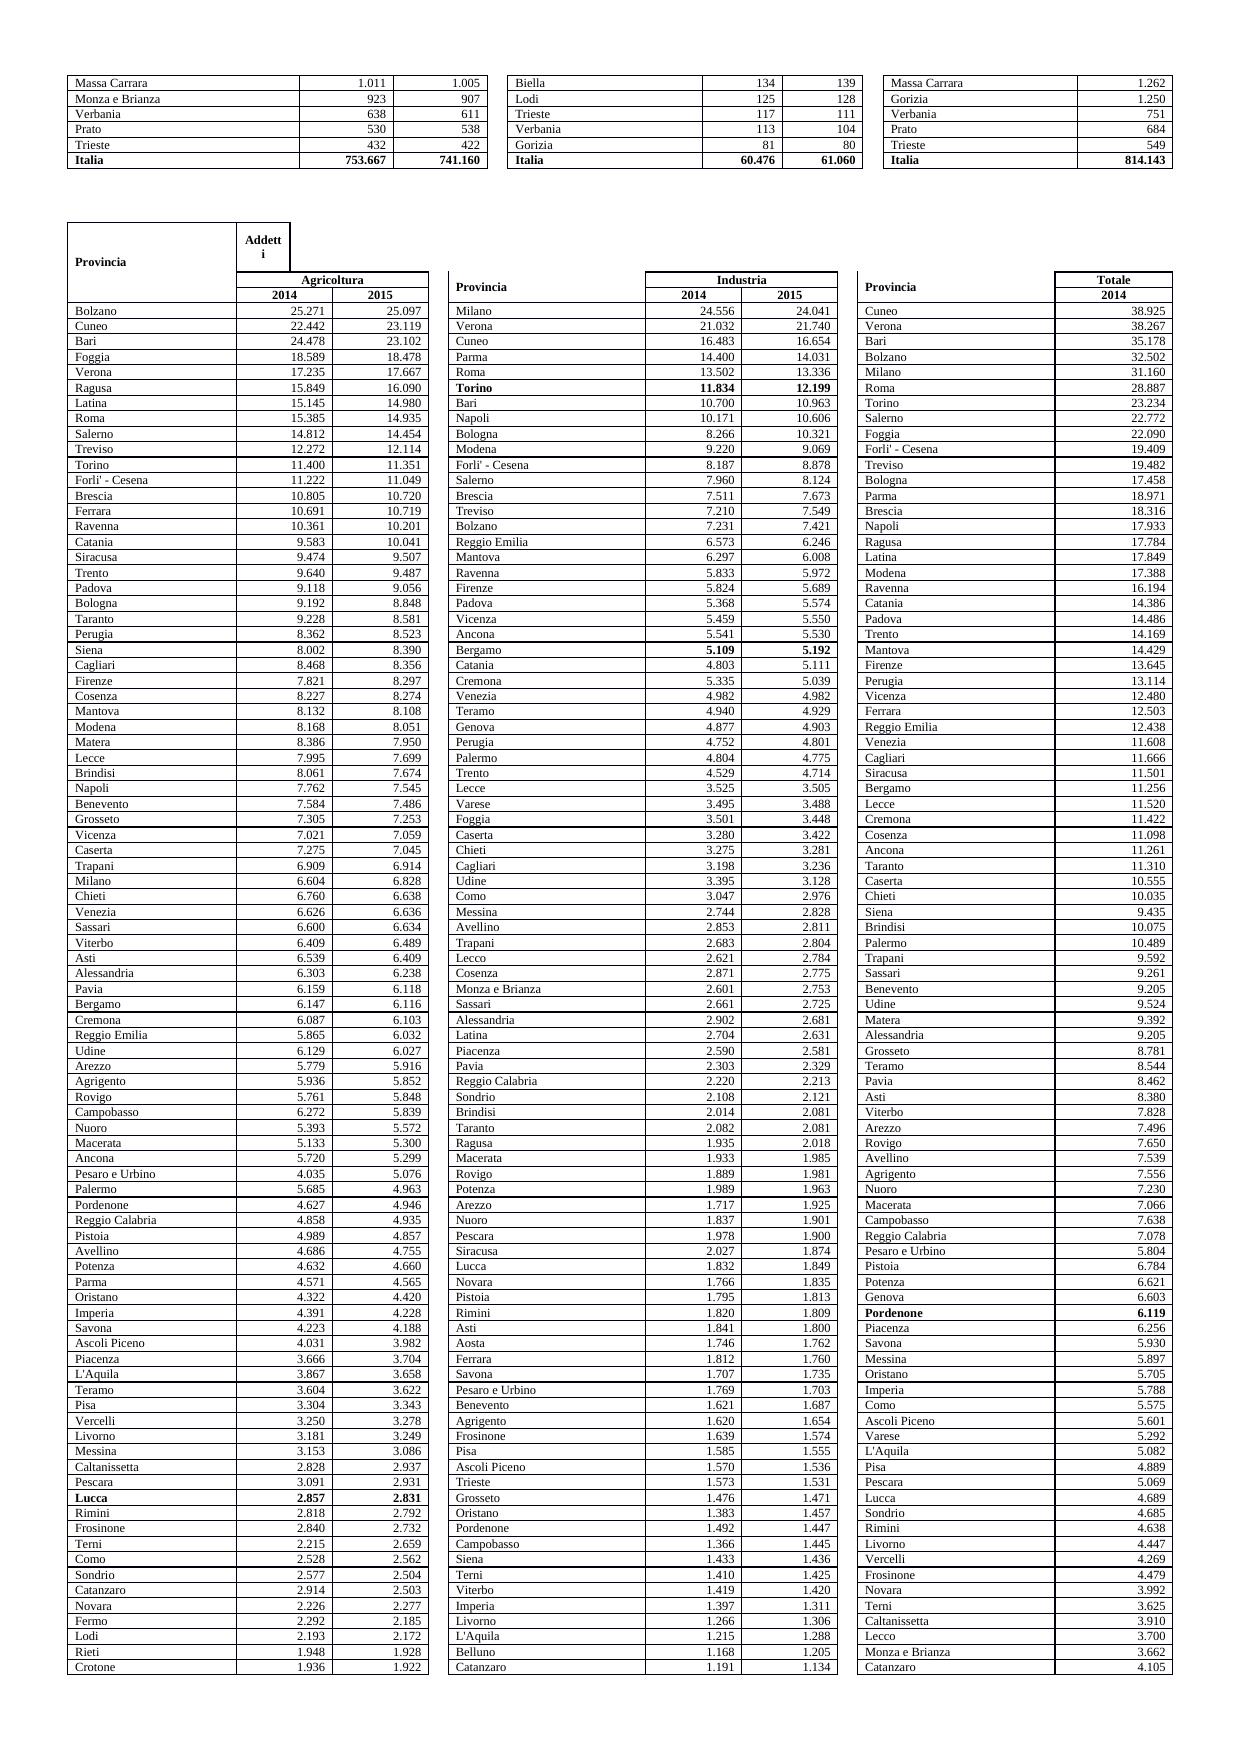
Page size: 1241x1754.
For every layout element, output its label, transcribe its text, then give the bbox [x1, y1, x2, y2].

table_cell 11.098 [1056, 828, 1172, 842]
table_cell 6.600 [237, 920, 332, 934]
table_cell 9.118 [237, 581, 332, 595]
table_cell 6.539 [237, 951, 332, 965]
table_cell Alessandria [858, 1028, 1054, 1042]
table_cell Catanzaro [68, 1583, 236, 1597]
table_cell Verbania [68, 107, 299, 121]
table_cell Bologna [858, 473, 1054, 487]
table_cell 2.577 [237, 1568, 332, 1582]
table_cell [838, 888, 857, 903]
table_cell Imperia [68, 1305, 236, 1320]
table_cell Reggio Calabria [68, 1213, 236, 1227]
table_cell 4.935 [333, 1213, 428, 1227]
table_cell Bergamo [858, 781, 1054, 796]
table_cell [838, 1011, 857, 1027]
table_cell [429, 1196, 448, 1212]
table_cell Foggia [68, 350, 236, 364]
table_cell Lecce [68, 750, 236, 765]
table_cell Torino [858, 396, 1054, 410]
table_cell 1.707 [646, 1367, 741, 1381]
table_cell Pesaro e Urbino [858, 1244, 1054, 1258]
table_cell [429, 873, 448, 888]
table_cell 2.931 [333, 1475, 428, 1489]
table_cell Rimini [68, 1506, 236, 1520]
table_cell Potenza [858, 1275, 1054, 1289]
table_cell Novara [449, 1275, 645, 1289]
table_cell 6.256 [1056, 1321, 1172, 1335]
table_cell 611 [394, 107, 487, 121]
table_cell 2.277 [333, 1598, 428, 1613]
table_cell 10.691 [237, 504, 332, 518]
table_cell 4.391 [237, 1305, 332, 1320]
table_cell Grosseto [858, 1043, 1054, 1058]
table_cell Catania [858, 596, 1054, 611]
table_cell 6.626 [237, 905, 332, 919]
table_cell 8.380 [1056, 1090, 1172, 1104]
table_cell Pesaro e Urbino [68, 1167, 236, 1181]
table_cell Lucca [449, 1259, 645, 1273]
table_header Addetti [237, 223, 289, 271]
table_cell Taranto [858, 858, 1054, 873]
table_cell Treviso [449, 504, 645, 518]
table_cell Ancona [68, 1151, 236, 1166]
table_cell Macerata [68, 1136, 236, 1150]
table_cell [429, 749, 448, 765]
table_cell 4.929 [742, 704, 837, 718]
table_cell 1.215 [646, 1629, 741, 1643]
table_cell 8.108 [333, 704, 428, 718]
table_cell 8.168 [237, 720, 332, 734]
table_cell Verona [858, 319, 1054, 333]
table_cell 9.640 [237, 565, 332, 580]
table_cell 2.220 [646, 1074, 741, 1088]
table_cell Ragusa [449, 1136, 645, 1150]
table_cell 17.388 [1056, 565, 1172, 580]
table_cell [429, 1566, 448, 1582]
table_cell 5.192 [742, 643, 837, 657]
table_cell 14.031 [742, 350, 837, 364]
table_cell 8.266 [646, 427, 741, 441]
table_cell 1.963 [742, 1182, 837, 1196]
table_cell Perugia [858, 673, 1054, 688]
table_cell Gorizia [884, 91, 1077, 106]
table_cell 3.395 [646, 874, 741, 888]
table_cell [429, 302, 448, 318]
table_cell [429, 1104, 448, 1119]
table_cell 24.556 [646, 303, 741, 318]
table_cell Sondrio [449, 1090, 645, 1104]
table_cell Brindisi [68, 766, 236, 780]
table_cell 24.478 [237, 334, 332, 348]
table_cell [429, 1520, 448, 1536]
table_cell Foggia [858, 427, 1054, 441]
table_cell 4.188 [333, 1321, 428, 1335]
table_cell 1.366 [646, 1537, 741, 1551]
table_cell Lucca [858, 1490, 1054, 1505]
table_cell 2014 [1056, 288, 1172, 302]
table_cell 1.476 [646, 1490, 741, 1505]
table_cell 6.489 [333, 935, 428, 950]
table_cell [429, 826, 448, 842]
table_cell 2.753 [742, 982, 837, 996]
table_cell Grosseto [68, 812, 236, 826]
table_cell Asti [449, 1321, 645, 1335]
table_cell 638 [300, 107, 393, 121]
table_cell 1.832 [646, 1259, 741, 1273]
table_cell 1.536 [742, 1460, 837, 1474]
table_cell 2015 [333, 288, 428, 302]
table_cell 3.448 [742, 812, 837, 826]
table_cell 25.097 [333, 303, 428, 318]
table_cell [838, 1412, 857, 1428]
table_cell 5.076 [333, 1167, 428, 1181]
table_cell [838, 1505, 857, 1520]
table_cell Torino [449, 380, 645, 395]
table_cell [838, 811, 857, 826]
table_cell 10.171 [646, 411, 741, 426]
table_cell 139 [783, 76, 862, 90]
table_cell 5.575 [1056, 1398, 1172, 1412]
table_cell 23.234 [1056, 396, 1172, 410]
table_cell 7.496 [1056, 1120, 1172, 1135]
table_cell [429, 1443, 448, 1458]
table_cell 9.056 [333, 581, 428, 595]
table_cell 22.772 [1056, 411, 1172, 426]
table_cell 2.581 [742, 1043, 837, 1058]
table_cell 814.143 [1078, 153, 1172, 167]
table_cell 19.482 [1056, 458, 1172, 472]
table_cell 2.976 [742, 889, 837, 903]
table_cell 11.834 [646, 380, 741, 395]
table_cell Verona [449, 319, 645, 333]
table_cell 11.310 [1056, 858, 1172, 873]
table_cell Livorno [449, 1614, 645, 1628]
table_cell [429, 1397, 448, 1412]
table_cell Belluno [449, 1645, 645, 1659]
table_cell [429, 888, 448, 903]
table_cell 17.933 [1056, 519, 1172, 533]
table_cell 3.181 [237, 1429, 332, 1443]
table_cell 2.857 [237, 1490, 332, 1505]
table_cell Reggio Emilia [858, 720, 1054, 734]
table_cell [429, 1212, 448, 1227]
table_cell 3.275 [646, 843, 741, 857]
table_cell Brindisi [449, 1105, 645, 1119]
table_cell 14.429 [1056, 643, 1172, 657]
table_cell Prato [68, 122, 299, 137]
table_cell Como [858, 1398, 1054, 1412]
table_cell 1.985 [742, 1151, 837, 1166]
table_cell 8.227 [237, 689, 332, 703]
table_cell Pesaro e Urbino [449, 1383, 645, 1397]
table_cell 432 [300, 138, 393, 152]
table_cell Avellino [449, 920, 645, 934]
table_cell Pordenone [858, 1305, 1054, 1320]
table_cell Salerno [449, 473, 645, 487]
table_cell 35.178 [1056, 334, 1172, 348]
table_cell 7.821 [237, 673, 332, 688]
table_cell Nuoro [858, 1182, 1054, 1196]
table_cell 14.812 [237, 427, 332, 441]
table_cell Ferrara [449, 1352, 645, 1366]
table_cell 5.839 [333, 1105, 428, 1119]
table_cell 4.803 [646, 658, 741, 672]
table_cell 1.925 [742, 1198, 837, 1212]
table_cell 1.762 [742, 1336, 837, 1351]
table_cell Pistoia [858, 1259, 1054, 1273]
table_cell 21.740 [742, 319, 837, 333]
table_cell 1.383 [646, 1506, 741, 1520]
table_cell 2014 [646, 288, 741, 302]
table_cell 2.937 [333, 1460, 428, 1474]
table_cell 17.235 [237, 365, 332, 379]
table_cell 10.361 [237, 519, 332, 533]
table_cell [838, 842, 857, 857]
table_cell Savona [449, 1367, 645, 1381]
table_cell Caltanissetta [858, 1614, 1054, 1628]
table_cell [838, 1042, 857, 1058]
table_cell Siena [449, 1552, 645, 1566]
table_cell Reggio Calabria [858, 1228, 1054, 1243]
table_cell Padova [858, 612, 1054, 626]
table_cell 6.118 [333, 982, 428, 996]
table_cell Oristano [449, 1506, 645, 1520]
table_cell Vercelli [68, 1413, 236, 1428]
table_cell 5.109 [646, 643, 741, 657]
table_cell [838, 518, 857, 533]
table_cell 907 [394, 91, 487, 106]
table_cell 3.525 [646, 781, 741, 796]
table_cell Crotone [68, 1660, 236, 1674]
table_cell 2.185 [333, 1614, 428, 1628]
table_cell Forli' - Cesena [858, 442, 1054, 456]
table_cell [429, 1474, 448, 1489]
table_cell 2.902 [646, 1013, 741, 1027]
table_cell 2.121 [742, 1090, 837, 1104]
table_cell [838, 472, 857, 487]
table_cell [838, 857, 857, 873]
table_cell 2.082 [646, 1120, 741, 1135]
table_cell 14.980 [333, 396, 428, 410]
table_cell 4.565 [333, 1275, 428, 1289]
table_cell 3.249 [333, 1429, 428, 1443]
table_cell 1.306 [742, 1614, 837, 1628]
table_cell 1.874 [742, 1244, 837, 1258]
table_cell 4.660 [333, 1259, 428, 1273]
table_cell 1.766 [646, 1275, 741, 1289]
table_cell 9.583 [237, 535, 332, 549]
table_cell Salerno [858, 411, 1054, 426]
table_cell 17.667 [333, 365, 428, 379]
table_cell 9.474 [237, 550, 332, 564]
table_cell 2.840 [237, 1521, 332, 1536]
table_cell Ravenna [68, 519, 236, 533]
table_cell 9.507 [333, 550, 428, 564]
table_cell Pescara [68, 1475, 236, 1489]
table_cell 4.801 [742, 735, 837, 749]
table_cell 16.654 [742, 334, 837, 348]
table_cell [429, 379, 448, 395]
table_cell 7.673 [742, 488, 837, 503]
table_cell Bolzano [68, 303, 236, 318]
table_cell 2.213 [742, 1074, 837, 1088]
table_cell Caserta [68, 843, 236, 857]
table_cell Agrigento [449, 1413, 645, 1428]
table_cell 2.828 [237, 1460, 332, 1474]
table_cell 7.486 [333, 797, 428, 811]
table_cell Provincia [858, 271, 1054, 302]
table_cell Monza e Brianza [858, 1645, 1054, 1659]
table_cell 6.604 [237, 874, 332, 888]
table_cell [429, 904, 448, 919]
table_cell 5.916 [333, 1059, 428, 1073]
table_cell Firenze [68, 673, 236, 688]
table_cell 8.051 [333, 720, 428, 734]
table_cell Vercelli [858, 1552, 1054, 1566]
table_cell Treviso [68, 442, 236, 456]
table_cell Verona [68, 365, 236, 379]
table_cell 7.545 [333, 781, 428, 796]
table_cell 923 [300, 91, 393, 106]
table_cell 5.082 [1056, 1444, 1172, 1458]
table_cell 24.041 [742, 303, 837, 318]
table_cell [429, 1243, 448, 1258]
table_cell Bolzano [449, 519, 645, 533]
table_cell 8.002 [237, 643, 332, 657]
table_cell Firenze [858, 658, 1054, 672]
table_cell Brescia [68, 488, 236, 503]
table_cell 125 [703, 91, 782, 106]
table_cell 1.812 [646, 1352, 741, 1366]
table_cell 2.504 [333, 1568, 428, 1582]
table_cell Como [68, 1552, 236, 1566]
table_cell 2.590 [646, 1043, 741, 1058]
table_cell 8.187 [646, 458, 741, 472]
table_cell Taranto [449, 1120, 645, 1135]
table_cell [429, 364, 448, 379]
table_cell 6.008 [742, 550, 837, 564]
table_cell 10.321 [742, 427, 837, 441]
table_cell Matera [68, 735, 236, 749]
table_cell 4.031 [237, 1336, 332, 1351]
table_cell 3.488 [742, 797, 837, 811]
table_cell 113 [703, 122, 782, 137]
table_cell 1.005 [394, 76, 487, 90]
table_cell 22.442 [237, 319, 332, 333]
table_cell [863, 90, 883, 106]
table_cell Siracusa [449, 1244, 645, 1258]
table_cell 8.132 [237, 704, 332, 718]
table_cell 7.674 [333, 766, 428, 780]
table_cell Mantova [449, 550, 645, 564]
table_cell 6.238 [333, 966, 428, 981]
table_cell Novara [68, 1598, 236, 1613]
table_cell [838, 1027, 857, 1042]
table_cell [429, 1042, 448, 1058]
table_cell 5.865 [237, 1028, 332, 1042]
table_cell [429, 796, 448, 811]
table_cell [838, 1304, 857, 1320]
table_cell [838, 919, 857, 934]
table_cell Lodi [508, 91, 702, 106]
table_cell 5.541 [646, 627, 741, 641]
table_cell [429, 950, 448, 965]
table_cell 7.511 [646, 488, 741, 503]
table_cell Roma [68, 411, 236, 426]
table_cell [429, 965, 448, 981]
table_cell 2014 [237, 288, 332, 302]
table_cell Potenza [68, 1259, 236, 1273]
table_cell Parma [68, 1275, 236, 1289]
table_cell L'Aquila [858, 1444, 1054, 1458]
table_cell 538 [394, 122, 487, 137]
table_cell [838, 1628, 857, 1643]
table_cell Caserta [449, 828, 645, 842]
table_cell Lecco [858, 1629, 1054, 1643]
table_cell Cagliari [449, 858, 645, 873]
table_cell 8.362 [237, 627, 332, 641]
table_cell [838, 1659, 857, 1674]
table_cell Sassari [858, 966, 1054, 981]
table_cell 7.275 [237, 843, 332, 857]
table_cell Cosenza [449, 966, 645, 981]
table_cell 2.681 [742, 1013, 837, 1027]
table_cell 4.571 [237, 1275, 332, 1289]
table_cell [838, 1289, 857, 1304]
table_cell 4.775 [742, 750, 837, 765]
table_cell Arezzo [858, 1120, 1054, 1135]
table_cell 4.989 [237, 1228, 332, 1243]
table_cell Rieti [68, 1645, 236, 1659]
table_cell 3.153 [237, 1444, 332, 1458]
table_cell Avellino [858, 1151, 1054, 1166]
table_cell [429, 1073, 448, 1088]
table_cell 1.935 [646, 1136, 741, 1150]
table_cell Cuneo [858, 303, 1054, 318]
table_cell 15.385 [237, 411, 332, 426]
table_cell Trapani [858, 951, 1054, 965]
table_cell [838, 1196, 857, 1212]
table_cell Ascoli Piceno [858, 1413, 1054, 1428]
table_cell 5.292 [1056, 1429, 1172, 1443]
table_cell 3.304 [237, 1398, 332, 1412]
table_cell [429, 1274, 448, 1289]
table_cell 3.867 [237, 1367, 332, 1381]
table_cell Benevento [68, 797, 236, 811]
table_cell Lecce [858, 797, 1054, 811]
table_cell Pavia [449, 1059, 645, 1073]
table_cell Agrigento [858, 1167, 1054, 1181]
table_cell [429, 1536, 448, 1551]
table_cell 1.492 [646, 1521, 741, 1536]
table_cell 1.288 [742, 1629, 837, 1643]
table_cell 2.172 [333, 1629, 428, 1643]
table_cell 6.246 [742, 535, 837, 549]
table_cell Latina [449, 1028, 645, 1042]
table_cell Ferrara [68, 504, 236, 518]
table_cell 6.103 [333, 1013, 428, 1027]
table_cell Savona [858, 1336, 1054, 1351]
table_cell [838, 410, 857, 426]
table_cell 11.400 [237, 458, 332, 472]
table_cell [429, 626, 448, 641]
table_cell [863, 137, 883, 152]
table_cell Pistoia [449, 1290, 645, 1304]
table_cell 8.544 [1056, 1059, 1172, 1073]
table_cell 8.848 [333, 596, 428, 611]
table_cell 11.049 [333, 473, 428, 487]
table_cell [838, 965, 857, 981]
table_cell Pavia [858, 1074, 1054, 1088]
table_cell 5.300 [333, 1136, 428, 1150]
table_cell Messina [449, 905, 645, 919]
table_cell [429, 1289, 448, 1304]
table_cell 3.047 [646, 889, 741, 903]
table_cell [838, 1181, 857, 1196]
table_cell Genova [858, 1290, 1054, 1304]
table_cell Livorno [68, 1429, 236, 1443]
table_cell [838, 456, 857, 472]
table_cell Parma [449, 350, 645, 364]
table_cell 4.686 [237, 1244, 332, 1258]
table_cell 1.922 [333, 1660, 428, 1674]
table_cell 7.021 [237, 828, 332, 842]
table_cell 17.784 [1056, 535, 1172, 549]
table_cell [838, 1644, 857, 1659]
table_cell [429, 1335, 448, 1351]
table_cell Palermo [858, 935, 1054, 950]
table_cell [429, 1489, 448, 1505]
table_cell 81 [703, 138, 782, 152]
table_cell 6.409 [333, 951, 428, 965]
table_cell [429, 719, 448, 734]
table_cell 530 [300, 122, 393, 137]
table_cell Arezzo [68, 1059, 236, 1073]
table_cell 1.205 [742, 1645, 837, 1659]
table_cell 2.725 [742, 997, 837, 1011]
table_cell 5.530 [742, 627, 837, 641]
table_cell 14.400 [646, 350, 741, 364]
table_cell Imperia [858, 1383, 1054, 1397]
table_cell 1.573 [646, 1475, 741, 1489]
table_cell [838, 1428, 857, 1443]
table_cell 1.820 [646, 1305, 741, 1320]
table_cell 2.226 [237, 1598, 332, 1613]
table_cell [429, 1058, 448, 1073]
table_cell 1.654 [742, 1413, 837, 1428]
table_cell 104 [783, 122, 862, 137]
table_cell 4.420 [333, 1290, 428, 1304]
table_cell [429, 564, 448, 580]
table_cell [838, 780, 857, 796]
table_cell Cremona [449, 673, 645, 688]
table_cell Matera [858, 1013, 1054, 1027]
table_cell 7.539 [1056, 1151, 1172, 1166]
table_cell Vicenza [449, 612, 645, 626]
table_cell 7.231 [646, 519, 741, 533]
table_cell 4.903 [742, 720, 837, 734]
table_cell [838, 564, 857, 580]
table_cell [838, 580, 857, 595]
table_cell 2.215 [237, 1537, 332, 1551]
table_cell 5.335 [646, 673, 741, 688]
table_cell Trento [68, 565, 236, 580]
table_cell [838, 1227, 857, 1243]
table_cell [429, 780, 448, 796]
table_cell Teramo [449, 704, 645, 718]
table_cell 3.128 [742, 874, 837, 888]
table_cell 7.549 [742, 504, 837, 518]
table_cell 5.930 [1056, 1336, 1172, 1351]
table_cell [838, 302, 857, 318]
table_cell 8.297 [333, 673, 428, 688]
table_cell [429, 1181, 448, 1196]
table_cell [838, 1443, 857, 1458]
table_cell [838, 271, 857, 287]
table_cell Brindisi [858, 920, 1054, 934]
table_cell 1.191 [646, 1660, 741, 1674]
table_cell 9.524 [1056, 997, 1172, 1011]
table_cell 4.105 [1056, 1660, 1172, 1674]
table_cell 1.948 [237, 1645, 332, 1659]
table_cell Modena [858, 565, 1054, 580]
table_cell 18.316 [1056, 504, 1172, 518]
table_cell 1.620 [646, 1413, 741, 1428]
table_cell [838, 1274, 857, 1289]
table_cell Oristano [68, 1290, 236, 1304]
table_cell Terni [858, 1598, 1054, 1613]
table_cell Bari [449, 396, 645, 410]
table_cell [863, 75, 883, 90]
table_cell Macerata [449, 1151, 645, 1166]
table_cell Modena [68, 720, 236, 734]
table_cell 4.982 [742, 689, 837, 703]
table_cell 1.981 [742, 1167, 837, 1181]
table_cell [838, 487, 857, 503]
table_cell [429, 611, 448, 626]
table_cell Venezia [68, 905, 236, 919]
table_cell Piacenza [858, 1321, 1054, 1335]
table_cell [838, 1489, 857, 1505]
table_cell Siena [68, 643, 236, 657]
table_cell 3.278 [333, 1413, 428, 1428]
table_cell 18.589 [237, 350, 332, 364]
table_cell 15.849 [237, 380, 332, 395]
table_cell [429, 595, 448, 611]
table_cell 4.685 [1056, 1506, 1172, 1520]
table_cell [838, 688, 857, 703]
table_cell 2.601 [646, 982, 741, 996]
table_cell Padova [68, 581, 236, 595]
table_cell 11.422 [1056, 812, 1172, 826]
table_cell [838, 1089, 857, 1104]
table_cell [838, 873, 857, 888]
table_cell 4.689 [1056, 1490, 1172, 1505]
table_cell 14.169 [1056, 627, 1172, 641]
table_cell 5.069 [1056, 1475, 1172, 1489]
table_cell [429, 549, 448, 564]
table_cell Ravenna [858, 581, 1054, 595]
table_cell [838, 1520, 857, 1536]
table_cell 1.262 [1078, 76, 1172, 90]
table_cell Sassari [68, 920, 236, 934]
table_cell Venezia [858, 735, 1054, 749]
table_cell Ancona [449, 627, 645, 641]
table_cell [429, 1227, 448, 1243]
table_cell Cuneo [68, 319, 236, 333]
table_cell Bolzano [858, 350, 1054, 364]
table_cell 1.266 [646, 1614, 741, 1628]
table_cell 10.555 [1056, 874, 1172, 888]
table_cell [838, 981, 857, 996]
table_cell Taranto [68, 612, 236, 626]
table_cell [429, 857, 448, 873]
table_cell [838, 657, 857, 672]
table_cell 1.250 [1078, 91, 1172, 106]
table_cell 31.160 [1056, 365, 1172, 379]
table_cell Avellino [68, 1244, 236, 1258]
table_cell Caltanissetta [68, 1460, 236, 1474]
table_cell Catanzaro [858, 1660, 1054, 1674]
table_cell 11.666 [1056, 750, 1172, 765]
table_cell [429, 472, 448, 487]
table_cell Pordenone [68, 1198, 236, 1212]
table_cell 7.828 [1056, 1105, 1172, 1119]
table_cell 2.292 [237, 1614, 332, 1628]
table_cell 5.459 [646, 612, 741, 626]
table_cell Bergamo [68, 997, 236, 1011]
table_cell 1.928 [333, 1645, 428, 1659]
table_cell Agrigento [68, 1074, 236, 1088]
table_cell [838, 826, 857, 842]
table_header Provincia [68, 223, 236, 302]
table_cell [838, 1335, 857, 1351]
table_cell 1.419 [646, 1583, 741, 1597]
table_cell [838, 1551, 857, 1566]
table_cell Chieti [449, 843, 645, 857]
table_cell [838, 996, 857, 1011]
table_cell 2.081 [742, 1105, 837, 1119]
table_cell 7.230 [1056, 1182, 1172, 1196]
table_cell 1.795 [646, 1290, 741, 1304]
table_cell Trento [449, 766, 645, 780]
table_cell 1.433 [646, 1552, 741, 1566]
table_cell 4.447 [1056, 1537, 1172, 1551]
table_cell 1.436 [742, 1552, 837, 1566]
table_cell Torino [68, 458, 236, 472]
table_cell 4.322 [237, 1290, 332, 1304]
table_cell 1.837 [646, 1213, 741, 1227]
table_cell 5.550 [742, 612, 837, 626]
table_cell [838, 1058, 857, 1073]
table_cell [838, 1613, 857, 1628]
table_cell 4.627 [237, 1198, 332, 1212]
table_cell Trieste [68, 138, 299, 152]
table_cell L'Aquila [68, 1367, 236, 1381]
table_cell [838, 395, 857, 410]
table_cell [429, 1644, 448, 1659]
table_cell Benevento [858, 982, 1054, 996]
table_cell Asti [68, 951, 236, 965]
table_cell Biella [508, 76, 702, 90]
table_cell 8.274 [333, 689, 428, 703]
table_cell Vicenza [858, 689, 1054, 703]
table_cell Alessandria [449, 1013, 645, 1027]
table_cell [838, 1119, 857, 1135]
table_cell 2.659 [333, 1537, 428, 1551]
table_cell 11.501 [1056, 766, 1172, 780]
table_cell 12.199 [742, 380, 837, 395]
table_cell Sondrio [68, 1568, 236, 1582]
table_cell 8.462 [1056, 1074, 1172, 1088]
table_cell [838, 595, 857, 611]
table_cell 11.351 [333, 458, 428, 472]
table_cell 1.471 [742, 1490, 837, 1505]
table_cell Lecce [449, 781, 645, 796]
table_cell [429, 318, 448, 333]
table_cell [429, 580, 448, 595]
table_cell [488, 90, 507, 106]
table_cell 11.256 [1056, 781, 1172, 796]
table_cell 18.971 [1056, 488, 1172, 503]
table_cell 3.505 [742, 781, 837, 796]
table_cell Napoli [449, 411, 645, 426]
table_cell Udine [449, 874, 645, 888]
table_cell [838, 1474, 857, 1489]
table_cell 6.784 [1056, 1259, 1172, 1273]
table_cell Trento [858, 627, 1054, 641]
table_cell Bari [858, 334, 1054, 348]
table_cell 7.059 [333, 828, 428, 842]
table_cell 8.356 [333, 658, 428, 672]
table_cell 6.116 [333, 997, 428, 1011]
table_cell Macerata [858, 1198, 1054, 1212]
table_cell 9.487 [333, 565, 428, 580]
table_cell 8.523 [333, 627, 428, 641]
table_cell 2015 [742, 288, 837, 302]
table_cell 6.603 [1056, 1290, 1172, 1304]
table_cell [838, 672, 857, 688]
table_cell 23.102 [333, 334, 428, 348]
table_cell 3.910 [1056, 1614, 1172, 1628]
table_cell Catanzaro [449, 1660, 645, 1674]
table_cell [429, 1011, 448, 1027]
table_cell Pistoia [68, 1228, 236, 1243]
table_cell 10.201 [333, 519, 428, 533]
table_cell 1.889 [646, 1167, 741, 1181]
table_cell 6.636 [333, 905, 428, 919]
table_cell 4.752 [646, 735, 741, 749]
table_cell 3.658 [333, 1367, 428, 1381]
table_cell 22.090 [1056, 427, 1172, 441]
table_cell Ragusa [68, 380, 236, 395]
table_cell 5.779 [237, 1059, 332, 1073]
table_cell Chieti [68, 889, 236, 903]
table_cell 5.824 [646, 581, 741, 595]
table_cell [863, 152, 883, 167]
table_cell 3.422 [742, 828, 837, 842]
table_cell 38.267 [1056, 319, 1172, 333]
table_cell [429, 287, 448, 302]
table_cell 1.585 [646, 1444, 741, 1458]
table_cell Modena [449, 442, 645, 456]
table_cell 8.386 [237, 735, 332, 749]
table_cell Siracusa [858, 766, 1054, 780]
table_cell [429, 703, 448, 718]
table_cell Lodi [68, 1629, 236, 1643]
table_cell 11.222 [237, 473, 332, 487]
table_cell [429, 1628, 448, 1643]
table_cell 1.735 [742, 1367, 837, 1381]
table_cell 3.250 [237, 1413, 332, 1428]
table_cell Bologna [68, 596, 236, 611]
table_cell [429, 1597, 448, 1613]
table_cell 3.343 [333, 1398, 428, 1412]
table_cell Udine [68, 1043, 236, 1058]
table_cell 7.253 [333, 812, 428, 826]
table_cell 6.272 [237, 1105, 332, 1119]
table_cell 1.760 [742, 1352, 837, 1366]
table_cell [838, 287, 857, 302]
table_cell 12.114 [333, 442, 428, 456]
table_cell 3.198 [646, 858, 741, 873]
table_cell 10.700 [646, 396, 741, 410]
table_cell [838, 904, 857, 919]
table_cell 10.963 [742, 396, 837, 410]
table_cell 3.280 [646, 828, 741, 842]
table_cell Napoli [68, 781, 236, 796]
table_cell [429, 734, 448, 749]
table_cell 2.853 [646, 920, 741, 934]
table_cell 1.933 [646, 1151, 741, 1166]
table_cell 1.425 [742, 1568, 837, 1582]
table_cell 5.804 [1056, 1244, 1172, 1258]
table_cell 3.704 [333, 1352, 428, 1366]
table_cell Roma [449, 365, 645, 379]
table_cell 1.901 [742, 1213, 837, 1227]
table_cell 25.271 [237, 303, 332, 318]
table_cell [429, 1428, 448, 1443]
table_cell 16.483 [646, 334, 741, 348]
table_cell Ferrara [858, 704, 1054, 718]
table_cell 4.889 [1056, 1460, 1172, 1474]
table_cell [429, 1351, 448, 1366]
table_cell [429, 1366, 448, 1381]
table_cell 2.018 [742, 1136, 837, 1150]
table_cell Rimini [858, 1521, 1054, 1536]
table_cell Piacenza [68, 1352, 236, 1366]
table_cell Arezzo [449, 1198, 645, 1212]
table_cell 2.792 [333, 1506, 428, 1520]
table_cell 2.014 [646, 1105, 741, 1119]
table_cell Trapani [449, 935, 645, 950]
table_cell [429, 1258, 448, 1273]
table_cell 3.662 [1056, 1645, 1172, 1659]
table_cell Foggia [449, 812, 645, 826]
table_cell 2.818 [237, 1506, 332, 1520]
table_cell [838, 626, 857, 641]
table_cell Trieste [884, 138, 1077, 152]
table_cell Cremona [858, 812, 1054, 826]
table_cell 9.220 [646, 442, 741, 456]
table_cell [838, 611, 857, 626]
table_cell 5.936 [237, 1074, 332, 1088]
table_cell 1.397 [646, 1598, 741, 1613]
table_cell 5.574 [742, 596, 837, 611]
table_cell 10.719 [333, 504, 428, 518]
table_cell [429, 1027, 448, 1042]
table_cell Milano [449, 303, 645, 318]
table_cell 6.027 [333, 1043, 428, 1058]
table_cell Pisa [68, 1398, 236, 1412]
table_cell 4.858 [237, 1213, 332, 1227]
table_cell 7.699 [333, 750, 428, 765]
table_cell Frosinone [858, 1568, 1054, 1582]
table_cell 5.848 [333, 1090, 428, 1104]
table_cell 8.390 [333, 643, 428, 657]
table_cell Ancona [858, 843, 1054, 857]
table_cell [838, 1150, 857, 1166]
table_cell 2.914 [237, 1583, 332, 1597]
table_cell 11.520 [1056, 797, 1172, 811]
table_cell 3.236 [742, 858, 837, 873]
table_cell 1.841 [646, 1321, 741, 1335]
table_cell [838, 1582, 857, 1597]
table_cell 3.495 [646, 797, 741, 811]
table_cell 2.081 [742, 1120, 837, 1135]
table_cell [429, 441, 448, 456]
table_cell [838, 1366, 857, 1381]
table_cell [429, 518, 448, 533]
table_cell [838, 549, 857, 564]
table_cell Monza e Brianza [449, 982, 645, 996]
table_cell 10.035 [1056, 889, 1172, 903]
table_cell 14.935 [333, 411, 428, 426]
table_cell 7.950 [333, 735, 428, 749]
table_cell Sondrio [858, 1506, 1054, 1520]
table_cell 13.502 [646, 365, 741, 379]
table_cell [838, 333, 857, 348]
table_cell Perugia [449, 735, 645, 749]
table_cell 6.087 [237, 1013, 332, 1027]
table_cell [838, 734, 857, 749]
table_cell 1.555 [742, 1444, 837, 1458]
table_cell [838, 1258, 857, 1273]
table_cell Siracusa [68, 550, 236, 564]
table_cell Cremona [68, 1013, 236, 1027]
table_cell 11.608 [1056, 735, 1172, 749]
table_cell 1.978 [646, 1228, 741, 1243]
table_cell 1.410 [646, 1568, 741, 1582]
table_cell 2.661 [646, 997, 741, 1011]
table_cell 5.299 [333, 1151, 428, 1166]
table_cell 4.982 [646, 689, 741, 703]
table_cell 7.995 [237, 750, 332, 765]
table_cell 1.134 [742, 1660, 837, 1674]
table_cell 4.035 [237, 1167, 332, 1181]
table_cell Genova [449, 720, 645, 734]
table_cell 1.457 [742, 1506, 837, 1520]
table_cell 9.228 [237, 612, 332, 626]
table_cell Alessandria [68, 966, 236, 981]
table_cell 5.705 [1056, 1367, 1172, 1381]
table_cell 3.625 [1056, 1598, 1172, 1613]
table_cell Viterbo [449, 1583, 645, 1597]
table_cell 13.645 [1056, 658, 1172, 672]
table_cell [429, 426, 448, 441]
table_cell [838, 1212, 857, 1227]
table_cell 16.090 [333, 380, 428, 395]
table_cell Latina [858, 550, 1054, 564]
table_cell 6.159 [237, 982, 332, 996]
table_cell Savona [68, 1321, 236, 1335]
table_cell 10.041 [333, 535, 428, 549]
table_cell 7.421 [742, 519, 837, 533]
table_cell 4.946 [333, 1198, 428, 1212]
table_cell Verbania [884, 107, 1077, 121]
table_cell Campobasso [858, 1213, 1054, 1227]
table_cell Brescia [449, 488, 645, 503]
table_cell [838, 534, 857, 549]
table_cell Grosseto [449, 1490, 645, 1505]
table_cell 8.124 [742, 473, 837, 487]
table_cell Ragusa [858, 535, 1054, 549]
table_cell 422 [394, 138, 487, 152]
table_cell [838, 1104, 857, 1119]
table_cell Benevento [449, 1398, 645, 1412]
table_cell Treviso [858, 458, 1054, 472]
table_cell [838, 796, 857, 811]
table_cell 6.297 [646, 550, 741, 564]
table_cell 12.503 [1056, 704, 1172, 718]
table_cell Industria [646, 273, 837, 287]
table_cell 117 [703, 107, 782, 121]
table_cell Teramo [68, 1383, 236, 1397]
table_cell 4.529 [646, 766, 741, 780]
table_cell 1.639 [646, 1429, 741, 1443]
table_cell 4.804 [646, 750, 741, 765]
table_cell 5.133 [237, 1136, 332, 1150]
table_cell 6.634 [333, 920, 428, 934]
table_cell 21.032 [646, 319, 741, 333]
table_cell 5.601 [1056, 1413, 1172, 1428]
table_cell 8.781 [1056, 1043, 1172, 1058]
table_cell Terni [68, 1537, 236, 1551]
table_cell Udine [858, 997, 1054, 1011]
table_cell [429, 333, 448, 348]
table_cell 1.531 [742, 1475, 837, 1489]
table_cell 3.622 [333, 1383, 428, 1397]
table_cell Totale [1056, 273, 1172, 287]
table_cell 2.804 [742, 935, 837, 950]
table_cell 9.261 [1056, 966, 1172, 981]
table_cell [429, 1659, 448, 1674]
table_cell 3.091 [237, 1475, 332, 1489]
table_cell Parma [858, 488, 1054, 503]
table_cell 5.852 [333, 1074, 428, 1088]
table_cell 4.632 [237, 1259, 332, 1273]
table_cell 12.438 [1056, 720, 1172, 734]
table_cell Messina [858, 1352, 1054, 1366]
table_cell [863, 121, 883, 137]
table_cell 17.849 [1056, 550, 1172, 564]
table_cell Nuoro [68, 1120, 236, 1135]
table_cell Massa Carrara [884, 76, 1077, 90]
table_cell Bari [68, 334, 236, 348]
table_cell Rovigo [858, 1136, 1054, 1150]
table_cell Mantova [68, 704, 236, 718]
table_cell 2.503 [333, 1583, 428, 1597]
table_cell 5.039 [742, 673, 837, 688]
table_cell 8.581 [333, 612, 428, 626]
table_cell 2.329 [742, 1059, 837, 1073]
table_cell [488, 121, 507, 137]
table_cell 2.775 [742, 966, 837, 981]
table_cell 5.368 [646, 596, 741, 611]
table_cell Venezia [449, 689, 645, 703]
table_cell [429, 765, 448, 780]
table_cell 3.992 [1056, 1583, 1172, 1597]
table_cell Ascoli Piceno [68, 1336, 236, 1351]
table_cell 12.272 [237, 442, 332, 456]
table_cell Brescia [858, 504, 1054, 518]
table_cell 1.989 [646, 1182, 741, 1196]
table_cell Italia [884, 153, 1077, 167]
table_cell [429, 1412, 448, 1428]
table_cell 3.982 [333, 1336, 428, 1351]
table_cell Pescara [858, 1475, 1054, 1489]
table_cell Bologna [449, 427, 645, 441]
table_cell [838, 379, 857, 395]
table_cell Palermo [449, 750, 645, 765]
table_cell Agricoltura [237, 273, 428, 287]
table_cell 18.478 [333, 350, 428, 364]
table_cell [429, 641, 448, 657]
table_cell Aosta [449, 1336, 645, 1351]
table_cell 2.732 [333, 1521, 428, 1536]
table_cell 7.210 [646, 504, 741, 518]
table_cell 19.409 [1056, 442, 1172, 456]
table_cell 4.857 [333, 1228, 428, 1243]
table_cell 61.060 [783, 153, 862, 167]
table_cell Firenze [449, 581, 645, 595]
table_cell [838, 349, 857, 364]
table_cell 1.717 [646, 1198, 741, 1212]
table_cell Pescara [449, 1228, 645, 1243]
table_cell Rimini [449, 1305, 645, 1320]
table_cell Pordenone [449, 1521, 645, 1536]
table_cell Bergamo [449, 643, 645, 657]
table_cell 1.813 [742, 1290, 837, 1304]
table_cell 14.454 [333, 427, 428, 441]
table_cell 7.078 [1056, 1228, 1172, 1243]
table_cell 4.940 [646, 704, 741, 718]
table_cell Cuneo [449, 334, 645, 348]
table_cell Rovigo [68, 1090, 236, 1104]
table_cell 1.900 [742, 1228, 837, 1243]
table_cell Trapani [68, 858, 236, 873]
table_cell 1.574 [742, 1429, 837, 1443]
table_cell 10.606 [742, 411, 837, 426]
table_cell [429, 1089, 448, 1104]
table_cell 1.800 [742, 1321, 837, 1335]
table_cell [863, 106, 883, 121]
table_cell 7.556 [1056, 1167, 1172, 1181]
table_cell [488, 106, 507, 121]
table_cell Ravenna [449, 565, 645, 580]
table_cell [488, 152, 507, 167]
table_cell 6.147 [237, 997, 332, 1011]
table_cell [838, 318, 857, 333]
table_cell Chieti [858, 889, 1054, 903]
table_cell Vicenza [68, 828, 236, 842]
table_cell Milano [858, 365, 1054, 379]
table_cell 28.887 [1056, 380, 1172, 395]
table_cell 7.650 [1056, 1136, 1172, 1150]
table_cell [429, 688, 448, 703]
table_cell 4.963 [333, 1182, 428, 1196]
table_cell 2.683 [646, 935, 741, 950]
table_cell [429, 919, 448, 934]
table_cell 80 [783, 138, 862, 152]
table_cell Pisa [858, 1460, 1054, 1474]
table_cell [429, 996, 448, 1011]
table_cell 8.061 [237, 766, 332, 780]
table_cell 3.501 [646, 812, 741, 826]
table_cell 4.269 [1056, 1552, 1172, 1566]
table_cell Varese [449, 797, 645, 811]
table_cell Provincia [449, 271, 645, 302]
table_cell [838, 426, 857, 441]
table_cell Cagliari [68, 658, 236, 672]
table_cell Terni [449, 1568, 645, 1582]
table_cell 9.592 [1056, 951, 1172, 965]
table_cell 2.108 [646, 1090, 741, 1104]
table_cell Messina [68, 1444, 236, 1458]
table_cell 2.744 [646, 905, 741, 919]
table_cell 8.468 [237, 658, 332, 672]
table_cell Napoli [858, 519, 1054, 533]
table_cell Perugia [68, 627, 236, 641]
table_cell 5.761 [237, 1090, 332, 1104]
table_cell Reggio Emilia [68, 1028, 236, 1042]
table_cell 14.486 [1056, 612, 1172, 626]
table_cell [838, 765, 857, 780]
table_cell 751 [1078, 107, 1172, 121]
table_cell Pisa [449, 1444, 645, 1458]
table_cell 5.393 [237, 1120, 332, 1135]
table_cell 9.205 [1056, 1028, 1172, 1042]
table_cell Oristano [858, 1367, 1054, 1381]
table_cell [429, 395, 448, 410]
table_cell [838, 950, 857, 965]
table_cell Novara [858, 1583, 1054, 1597]
table_cell [838, 1166, 857, 1181]
table_cell [429, 503, 448, 518]
table_cell 1.703 [742, 1383, 837, 1397]
table_cell 2.027 [646, 1244, 741, 1258]
table_cell [429, 1459, 448, 1474]
table_cell 753.667 [300, 153, 393, 167]
table_cell 23.119 [333, 319, 428, 333]
table_cell [488, 137, 507, 152]
table_cell 1.687 [742, 1398, 837, 1412]
table_cell [838, 503, 857, 518]
table_cell 13.336 [742, 365, 837, 379]
table_cell 2.631 [742, 1028, 837, 1042]
table_cell 134 [703, 76, 782, 90]
table_cell [838, 1351, 857, 1366]
table_cell [429, 1119, 448, 1135]
table_cell [838, 934, 857, 950]
table_cell [838, 1073, 857, 1088]
table_cell 7.305 [237, 812, 332, 826]
table_cell 2.871 [646, 966, 741, 981]
table_cell L'Aquila [449, 1629, 645, 1643]
table_cell [429, 657, 448, 672]
table_cell [429, 934, 448, 950]
table_cell Milano [68, 874, 236, 888]
table_cell [429, 534, 448, 549]
table_cell 1.769 [646, 1383, 741, 1397]
table_cell 5.111 [742, 658, 837, 672]
table_cell Frosinone [449, 1429, 645, 1443]
table_cell 6.303 [237, 966, 332, 981]
table_cell 2.528 [237, 1552, 332, 1566]
table_cell 5.788 [1056, 1383, 1172, 1397]
table_cell [838, 1243, 857, 1258]
table_cell Cosenza [68, 689, 236, 703]
table_cell 6.638 [333, 889, 428, 903]
table_cell Viterbo [68, 935, 236, 950]
table_cell Padova [449, 596, 645, 611]
table_cell 1.445 [742, 1537, 837, 1551]
table_cell 10.489 [1056, 935, 1172, 950]
table_cell Cosenza [858, 828, 1054, 842]
table_cell 1.621 [646, 1398, 741, 1412]
table_cell 3.700 [1056, 1629, 1172, 1643]
table_cell [429, 1150, 448, 1166]
table_cell Reggio Calabria [449, 1074, 645, 1088]
table_cell [429, 1304, 448, 1320]
table_cell 3.666 [237, 1352, 332, 1366]
table_cell [838, 749, 857, 765]
table_cell 1.311 [742, 1598, 837, 1613]
table_cell 14.386 [1056, 596, 1172, 611]
table_cell 10.720 [333, 488, 428, 503]
table_cell 2.621 [646, 951, 741, 965]
table_cell Forli' - Cesena [449, 458, 645, 472]
table_cell Mantova [858, 643, 1054, 657]
table_cell Fermo [68, 1614, 236, 1628]
table_cell 10.075 [1056, 920, 1172, 934]
table_cell Como [449, 889, 645, 903]
table_cell Lucca [68, 1490, 236, 1505]
table_cell Livorno [858, 1537, 1054, 1551]
table_cell Teramo [858, 1059, 1054, 1073]
table_cell Asti [858, 1090, 1054, 1104]
table_cell Monza e Brianza [68, 91, 299, 106]
table_cell [429, 349, 448, 364]
table_cell 6.409 [237, 935, 332, 950]
table_cell 549 [1078, 138, 1172, 152]
table_cell 1.447 [742, 1521, 837, 1536]
table_cell 1.570 [646, 1460, 741, 1474]
table_cell [429, 1135, 448, 1150]
table_cell 60.476 [703, 153, 782, 167]
table_cell Siena [858, 905, 1054, 919]
table_cell 32.502 [1056, 350, 1172, 364]
table_cell 5.833 [646, 565, 741, 580]
table_cell Roma [858, 380, 1054, 395]
table_cell [838, 641, 857, 657]
table_cell 7.638 [1056, 1213, 1172, 1227]
table_cell Massa Carrara [68, 76, 299, 90]
table_cell 6.573 [646, 535, 741, 549]
table_cell [429, 487, 448, 503]
table_cell 5.720 [237, 1151, 332, 1166]
table_cell Prato [884, 122, 1077, 137]
table_cell [838, 1597, 857, 1613]
table_cell 2.784 [742, 951, 837, 965]
table_cell 6.119 [1056, 1305, 1172, 1320]
table_cell Sassari [449, 997, 645, 1011]
table_cell [838, 703, 857, 718]
table_cell [838, 364, 857, 379]
table_cell [429, 1613, 448, 1628]
table_cell 15.145 [237, 396, 332, 410]
table_cell 1.809 [742, 1305, 837, 1320]
table_cell 2.303 [646, 1059, 741, 1073]
table_cell 1.936 [237, 1660, 332, 1674]
table_cell Frosinone [68, 1521, 236, 1536]
table_cell 1.168 [646, 1645, 741, 1659]
table_cell [429, 842, 448, 857]
table_cell 2.828 [742, 905, 837, 919]
table_cell 741.160 [394, 153, 487, 167]
table_cell 4.479 [1056, 1568, 1172, 1582]
table_cell Forli' - Cesena [68, 473, 236, 487]
table_cell 8.878 [742, 458, 837, 472]
table_cell 9.435 [1056, 905, 1172, 919]
table_cell 2.704 [646, 1028, 741, 1042]
table_cell 4.714 [742, 766, 837, 780]
table_cell 3.604 [237, 1383, 332, 1397]
table_cell Campobasso [68, 1105, 236, 1119]
table_cell 4.228 [333, 1305, 428, 1320]
table_cell Reggio Emilia [449, 535, 645, 549]
table_cell Imperia [449, 1598, 645, 1613]
table_cell 7.762 [237, 781, 332, 796]
table_cell Cagliari [858, 750, 1054, 765]
table_cell [429, 271, 448, 287]
table_cell 2.831 [333, 1490, 428, 1505]
table_cell Catania [68, 535, 236, 549]
table_cell Caserta [858, 874, 1054, 888]
table_cell 4.223 [237, 1321, 332, 1335]
table_cell [429, 1582, 448, 1597]
table_cell [488, 75, 507, 90]
table_cell 11.261 [1056, 843, 1172, 857]
table_cell [838, 1536, 857, 1551]
table_cell 7.066 [1056, 1198, 1172, 1212]
table_cell 6.621 [1056, 1275, 1172, 1289]
table_cell Nuoro [449, 1213, 645, 1227]
table_cell [429, 981, 448, 996]
table_cell Trieste [449, 1475, 645, 1489]
table_cell [838, 441, 857, 456]
table_cell Piacenza [449, 1043, 645, 1058]
table_cell 2.562 [333, 1552, 428, 1566]
table_cell [429, 1551, 448, 1566]
table_cell 1.835 [742, 1275, 837, 1289]
table_cell [838, 1459, 857, 1474]
table_cell Latina [68, 396, 236, 410]
table_cell 5.572 [333, 1120, 428, 1135]
table_cell 2.811 [742, 920, 837, 934]
table_cell 9.392 [1056, 1013, 1172, 1027]
table_cell [429, 672, 448, 688]
table_cell 6.032 [333, 1028, 428, 1042]
table_cell 17.458 [1056, 473, 1172, 487]
table_cell Varese [858, 1429, 1054, 1443]
table_cell 9.192 [237, 596, 332, 611]
table_cell Potenza [449, 1182, 645, 1196]
table_cell 5.897 [1056, 1352, 1172, 1366]
table_cell 5.972 [742, 565, 837, 580]
table_cell 6.760 [237, 889, 332, 903]
table_cell Italia [68, 153, 299, 167]
table_cell 1.849 [742, 1259, 837, 1273]
table_cell 1.420 [742, 1583, 837, 1597]
table_cell [838, 719, 857, 734]
table_cell Palermo [68, 1182, 236, 1196]
table_cell [838, 1320, 857, 1335]
table_cell Italia [508, 153, 702, 167]
table_cell 4.877 [646, 720, 741, 734]
table_cell Pavia [68, 982, 236, 996]
table_cell 4.755 [333, 1244, 428, 1258]
table_cell 13.114 [1056, 673, 1172, 688]
table_cell 6.914 [333, 858, 428, 873]
table_cell [838, 1397, 857, 1412]
table_cell [838, 1135, 857, 1150]
table_cell [429, 456, 448, 472]
table_cell 16.194 [1056, 581, 1172, 595]
table_cell 3.281 [742, 843, 837, 857]
table_cell 5.685 [237, 1182, 332, 1196]
table_cell 6.909 [237, 858, 332, 873]
table_cell Verbania [508, 122, 702, 137]
table_cell 2.193 [237, 1629, 332, 1643]
table_cell Trieste [508, 107, 702, 121]
table_cell 38.925 [1056, 303, 1172, 318]
table_cell Ascoli Piceno [449, 1460, 645, 1474]
table_cell Campobasso [449, 1537, 645, 1551]
table_cell 6.129 [237, 1043, 332, 1058]
table_cell 128 [783, 91, 862, 106]
table_cell 684 [1078, 122, 1172, 137]
table_cell 111 [783, 107, 862, 121]
table_cell Gorizia [508, 138, 702, 152]
table_cell [429, 1166, 448, 1181]
table_cell 12.480 [1056, 689, 1172, 703]
table_cell [838, 1381, 857, 1397]
table_cell 4.638 [1056, 1521, 1172, 1536]
table_cell 3.086 [333, 1444, 428, 1458]
table_cell 1.011 [300, 76, 393, 90]
table_cell 6.828 [333, 874, 428, 888]
table_cell [429, 1381, 448, 1397]
table_cell Catania [449, 658, 645, 672]
table_cell Lecco [449, 951, 645, 965]
table_cell 7.584 [237, 797, 332, 811]
table_cell 5.689 [742, 581, 837, 595]
table_cell 10.805 [237, 488, 332, 503]
table_cell [429, 811, 448, 826]
table_cell [429, 410, 448, 426]
table_cell [429, 1505, 448, 1520]
table_cell 7.045 [333, 843, 428, 857]
table_cell 1.746 [646, 1336, 741, 1351]
table_cell Rovigo [449, 1167, 645, 1181]
table_cell Viterbo [858, 1105, 1054, 1119]
table_cell 7.960 [646, 473, 741, 487]
table_cell 9.069 [742, 442, 837, 456]
table_cell Salerno [68, 427, 236, 441]
table_cell [838, 1566, 857, 1582]
table_cell [429, 1320, 448, 1335]
table_cell 9.205 [1056, 982, 1172, 996]
